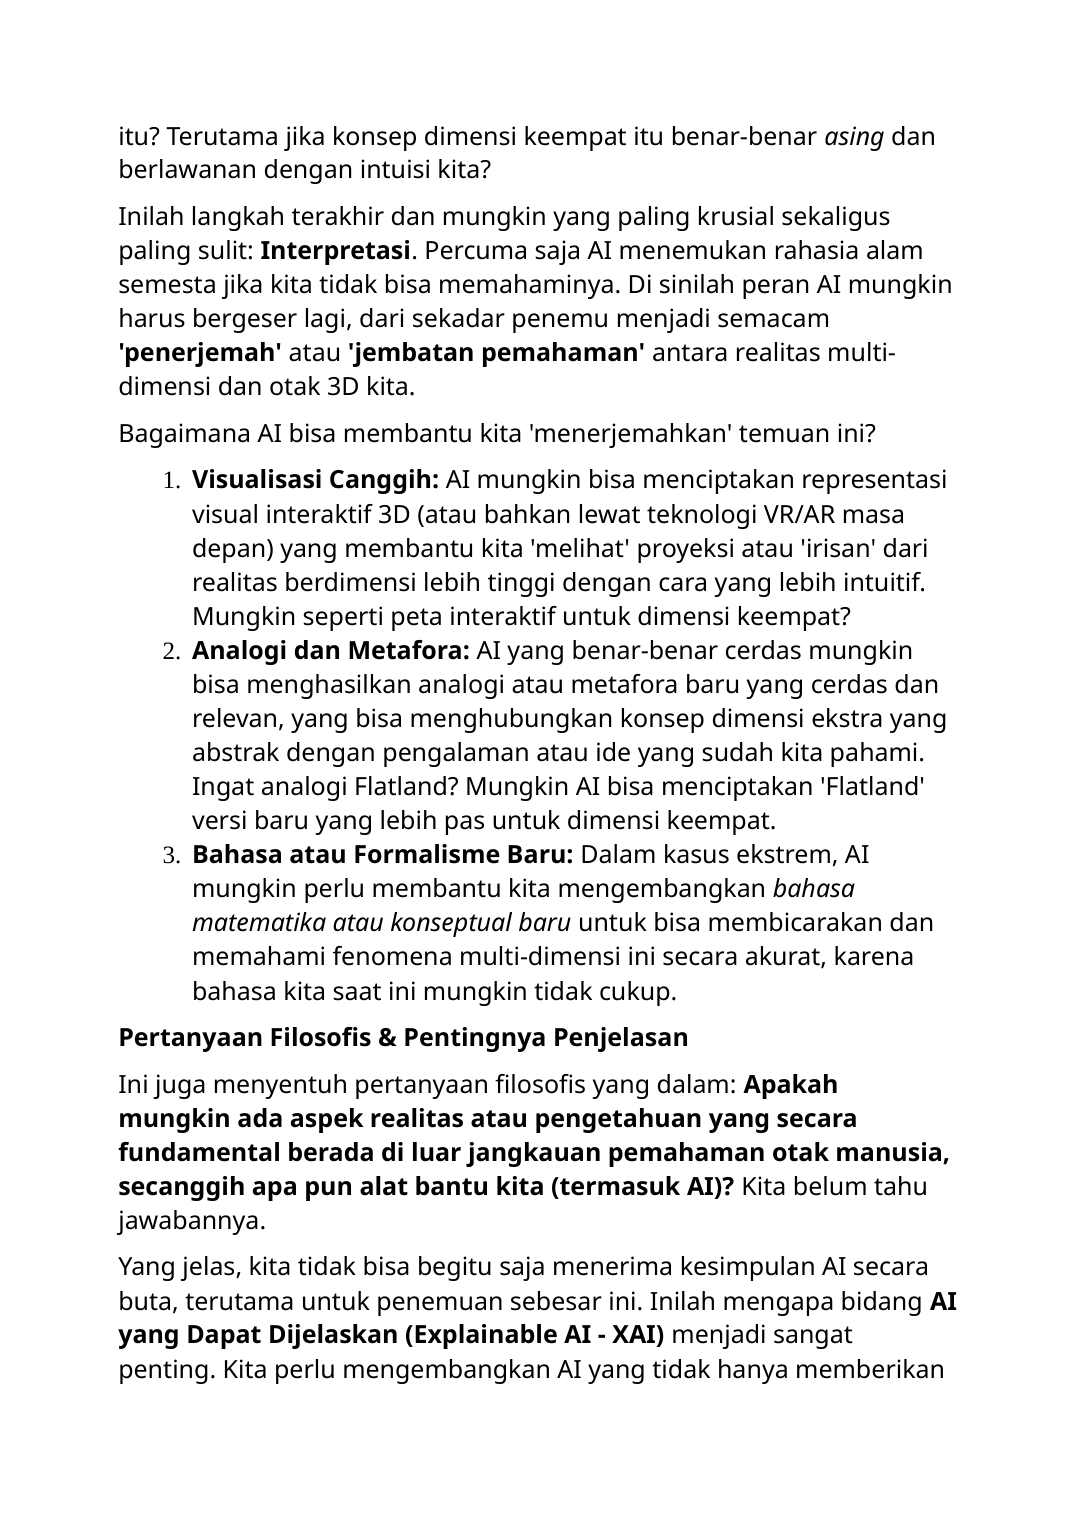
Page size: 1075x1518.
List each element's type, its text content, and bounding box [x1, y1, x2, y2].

text Ini juga menyentuh pertanyaan filosofis yang dalam: Apakah mungkin ada aspek realitas atau pengetahuan yang secara fundamental berada di luar jangkauan pemahaman otak manusia, secanggih apa pun alat bantu kita (termasuk AI)? Kita belum tahu jawabannya. [118, 1066, 957, 1237]
list Analogi dan Metafora: AI yang benar-benar cerdas mungkin bisa menghasilkan analogi atau metafora baru yang cerdas dan relevan, yang bisa menghubungkan konsep dimensi ekstra yang abstrak dengan pengalaman atau ide yang sudah kita pahami. Ingat analogi Flatland? Mungkin AI bisa menciptakan 'Flatland' versi baru yang lebih pas untuk dimensi keempat. [162, 632, 957, 837]
list Visualisasi Canggih: AI mungkin bisa menciptakan representasi visual interaktif 3D (atau bahkan lewat teknologi VR/AR masa depan) yang membantu kita 'melihat' proyeksi atau 'irisan' dari realitas berdimensi lebih tinggi dengan cara yang lebih intuitif. Mungkin seperti peta interaktif untuk dimensi keempat? [162, 462, 957, 632]
text Pertanyaan Filosofis & Pentingnya Penjelasan [118, 1020, 957, 1054]
list Bahasa atau Formalisme Baru: Dalam kasus ekstrem, AI mungkin perlu membantu kita mengembangkan bahasa matematika atau konseptual baru untuk bisa membicarakan dan memahami fenomena multi-dimensi ini secara akurat, karena bahasa kita saat ini mungkin tidak cukup. [162, 837, 957, 1007]
text itu? Terutama jika konsep dimensi keempat itu benar-benar asing dan berlawanan dengan intuisi kita? [118, 118, 957, 186]
text Inilah langkah terakhir dan mungkin yang paling krusial sekaligus paling sulit: Interpretasi. Percuma saja AI menemukan rahasia alam semesta jika kita tidak bisa memahaminya. Di sinilah peran AI mungkin harus bergeser lagi, dari sekadar penemu menjadi semacam 'penerjemah' atau 'jembatan pemahaman' antara realitas multi-dimensi dan otak 3D kita. [118, 199, 957, 403]
text Bagaimana AI bisa membantu kita 'menerjemahkan' temuan ini? [118, 416, 957, 450]
text Yang jelas, kita tidak bisa begitu saja menerima kesimpulan AI secara buta, terutama untuk penemuan sebesar ini. Inilah mengapa bidang AI yang Dapat Dijelaskan (Explainable AI - XAI) menjadi sangat penting. Kita perlu mengembangkan AI yang tidak hanya memberikan [118, 1249, 957, 1385]
